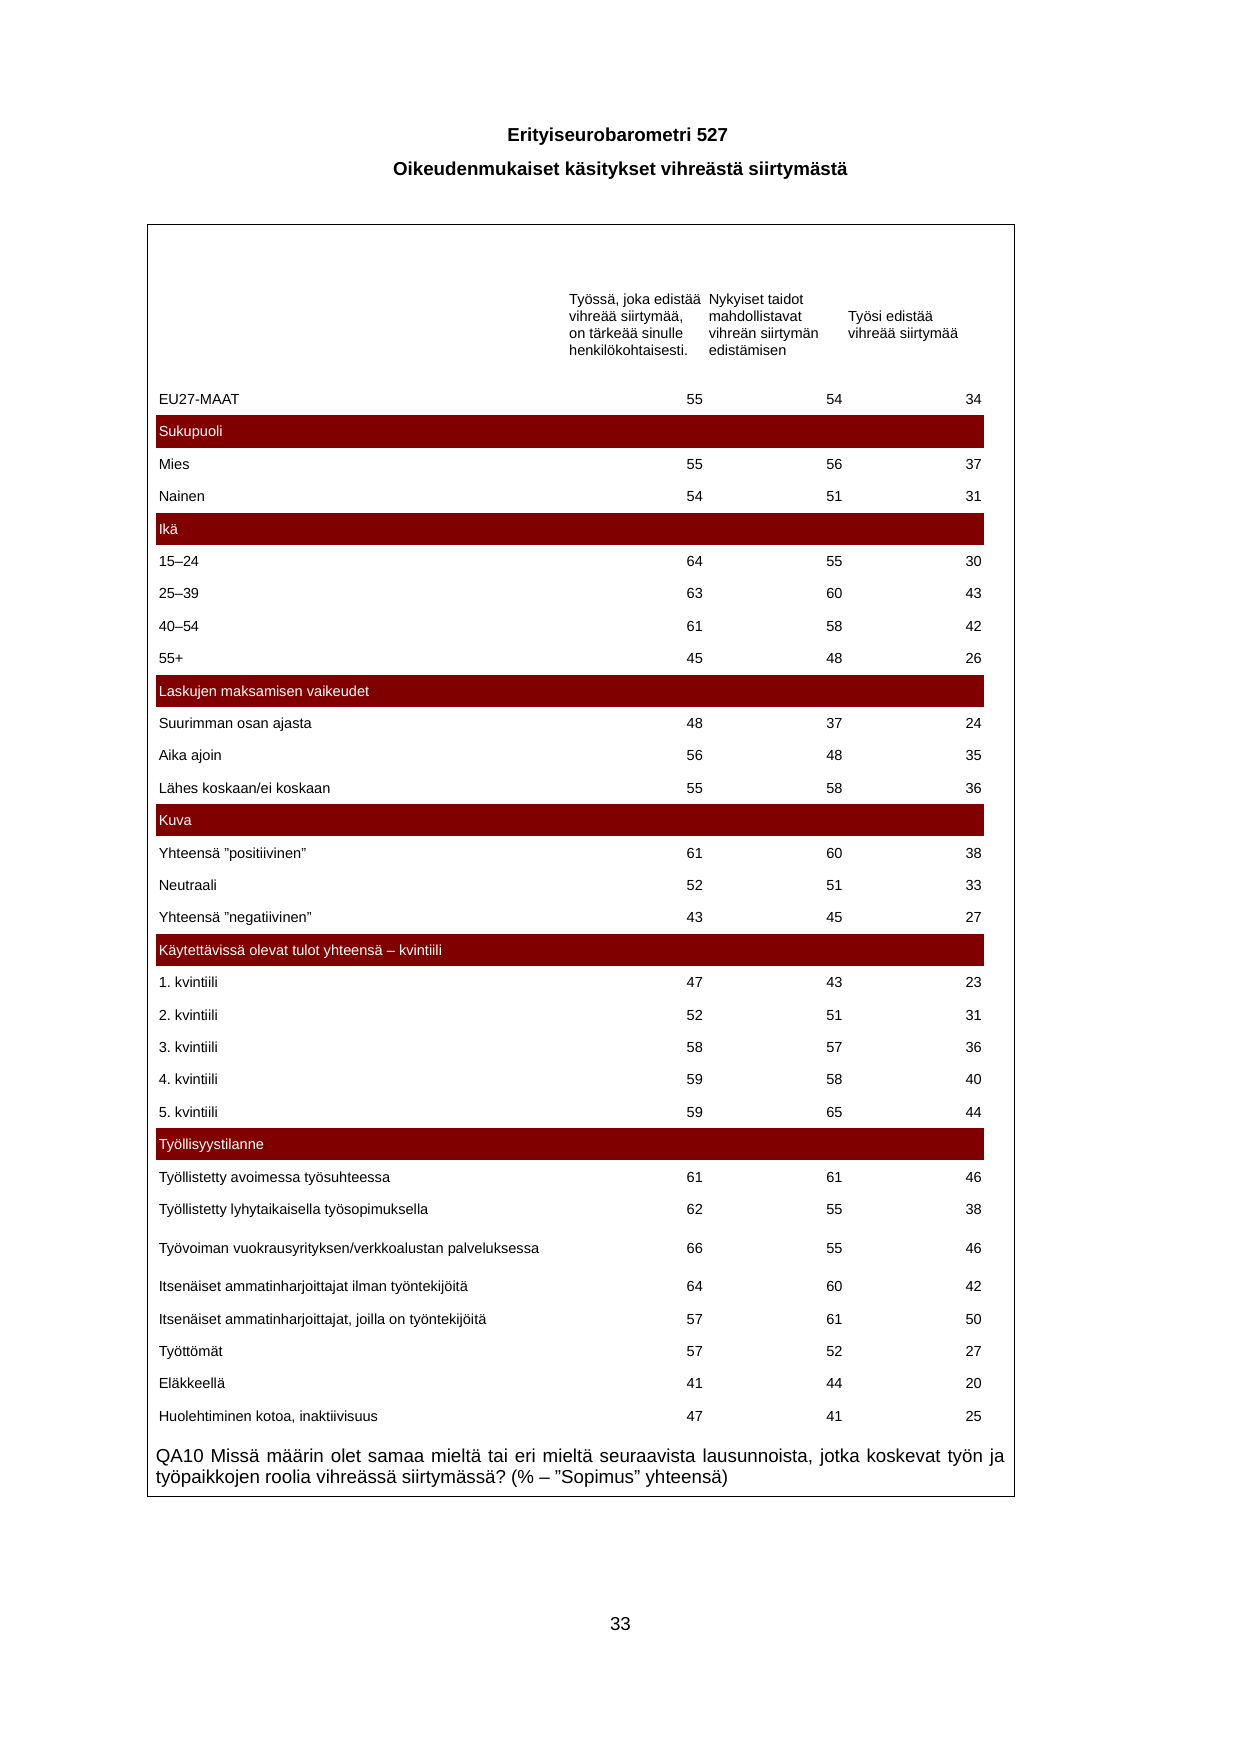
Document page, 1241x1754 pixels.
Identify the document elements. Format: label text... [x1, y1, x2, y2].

table_cell 44 [845, 1096, 984, 1128]
table_cell Kuva [156, 804, 566, 836]
table_cell Työllistetty avoimessa työsuhteessa [156, 1160, 566, 1193]
table_cell 44 [706, 1367, 845, 1400]
table_header Nykyiset taidot mahdollistavat vihreän siirtymän edistämisen [706, 266, 845, 383]
table_cell 54 [706, 383, 845, 415]
table_cell [845, 934, 984, 966]
text QA10 Missä määrin olet samaa mieltä tai eri mieltä seuraavista lausunnoista, jotka koskevat työn ja työpaikkojen roolia vihreässä siirtymässä? (% – ”Sopimus” yhteensä) [156, 1444, 1005, 1488]
table_cell Työllisyystilanne [156, 1128, 566, 1160]
table_cell 52 [566, 869, 706, 901]
table_cell Ikä [156, 513, 566, 545]
table_cell [706, 675, 845, 707]
table_cell 46 [845, 1160, 984, 1193]
table_cell Yhteensä ”positiivinen” [156, 836, 566, 869]
table_cell 61 [706, 1303, 845, 1335]
table_cell Yhteensä ”negatiivinen” [156, 901, 566, 934]
table_cell 40–54 [156, 610, 566, 642]
table_cell 60 [706, 577, 845, 610]
table_cell [706, 1128, 845, 1160]
table_cell Työttömät [156, 1335, 566, 1367]
table_cell 58 [706, 610, 845, 642]
table_cell [845, 804, 984, 836]
table_cell 52 [566, 999, 706, 1031]
table_cell Mies [156, 448, 566, 480]
table_cell 2. kvintiili [156, 999, 566, 1031]
table_cell 15–24 [156, 545, 566, 577]
table_cell 45 [566, 642, 706, 674]
table_cell 46 [845, 1225, 984, 1270]
table_cell 42 [845, 1270, 984, 1302]
table_cell 59 [566, 1096, 706, 1128]
table_cell [566, 934, 706, 966]
table_cell 41 [706, 1400, 845, 1432]
table_cell 57 [566, 1303, 706, 1335]
table_cell 61 [566, 1160, 706, 1193]
table_cell Eläkkeellä [156, 1367, 566, 1400]
table_cell 64 [566, 545, 706, 577]
table_cell [845, 1128, 984, 1160]
table_cell Sukupuoli [156, 415, 566, 448]
table_cell 55 [566, 772, 706, 804]
table_cell 51 [706, 999, 845, 1031]
table_cell 31 [845, 999, 984, 1031]
table_cell 51 [706, 480, 845, 512]
table_cell 56 [566, 739, 706, 772]
table_cell 41 [566, 1367, 706, 1400]
table_cell 60 [706, 1270, 845, 1302]
table_cell 47 [566, 1400, 706, 1432]
table_cell Käytettävissä olevat tulot yhteensä – kvintiili [156, 934, 566, 966]
table_cell 59 [566, 1063, 706, 1096]
table_cell 24 [845, 707, 984, 739]
table_cell 54 [566, 480, 706, 512]
table_cell 55 [706, 1193, 845, 1225]
table_cell 34 [845, 383, 984, 415]
table_cell 25–39 [156, 577, 566, 610]
table_cell 66 [566, 1225, 706, 1270]
table_cell 57 [566, 1335, 706, 1367]
table_cell [566, 415, 706, 448]
table_cell 55 [706, 545, 845, 577]
table_cell 61 [566, 610, 706, 642]
table_cell Nainen [156, 480, 566, 512]
table_cell EU27-MAAT [156, 383, 566, 415]
table_cell 27 [845, 1335, 984, 1367]
table_cell 36 [845, 772, 984, 804]
table_cell 30 [845, 545, 984, 577]
table_cell 60 [706, 836, 845, 869]
table_cell 48 [566, 707, 706, 739]
table_cell 50 [845, 1303, 984, 1335]
table_cell 55 [566, 383, 706, 415]
table_cell 1. kvintiili [156, 966, 566, 998]
table_cell [706, 934, 845, 966]
table_cell 25 [845, 1400, 984, 1432]
table_cell 65 [706, 1096, 845, 1128]
table_cell Työllistetty lyhytaikaisella työsopimuksella [156, 1193, 566, 1225]
table_cell 58 [706, 1063, 845, 1096]
table_cell Lähes koskaan/ei koskaan [156, 772, 566, 804]
table_cell [566, 513, 706, 545]
table_cell 52 [706, 1335, 845, 1367]
table_cell 37 [845, 448, 984, 480]
table_cell 40 [845, 1063, 984, 1096]
table_cell 55+ [156, 642, 566, 674]
table_cell 4. kvintiili [156, 1063, 566, 1096]
table_cell Huolehtiminen kotoa, inaktiivisuus [156, 1400, 566, 1432]
table_cell 58 [566, 1031, 706, 1063]
table_cell Neutraali [156, 869, 566, 901]
table_cell 58 [706, 772, 845, 804]
table_cell Itsenäiset ammatinharjoittajat, joilla on työntekijöitä [156, 1303, 566, 1335]
table_cell 43 [706, 966, 845, 998]
table_cell 38 [845, 836, 984, 869]
table_cell [566, 804, 706, 836]
table_cell 31 [845, 480, 984, 512]
table_cell [566, 675, 706, 707]
table_cell 38 [845, 1193, 984, 1225]
table_cell 61 [566, 836, 706, 869]
table_cell 55 [566, 448, 706, 480]
table_cell 27 [845, 901, 984, 934]
table_cell 43 [845, 577, 984, 610]
table_cell [845, 513, 984, 545]
table_cell 35 [845, 739, 984, 772]
table_cell 26 [845, 642, 984, 674]
table_cell 42 [845, 610, 984, 642]
table_cell 51 [706, 869, 845, 901]
table_cell 45 [706, 901, 845, 934]
table_cell 63 [566, 577, 706, 610]
table_cell 64 [566, 1270, 706, 1302]
table_cell [845, 415, 984, 448]
table_cell 61 [706, 1160, 845, 1193]
table_cell 33 [845, 869, 984, 901]
table_cell 57 [706, 1031, 845, 1063]
table_cell 47 [566, 966, 706, 998]
table_cell 48 [706, 739, 845, 772]
table_cell [706, 415, 845, 448]
table_cell [566, 1128, 706, 1160]
table_header Työsi edistää vihreää siirtymää [845, 266, 984, 383]
table_cell Työvoiman vuokrausyrityksen/verkkoalustan palveluksessa [156, 1225, 566, 1270]
table_cell 20 [845, 1367, 984, 1400]
table_cell 62 [566, 1193, 706, 1225]
table_cell 37 [706, 707, 845, 739]
table_cell [706, 513, 845, 545]
table_cell 5. kvintiili [156, 1096, 566, 1128]
table_cell [706, 804, 845, 836]
table_cell Aika ajoin [156, 739, 566, 772]
table_cell 3. kvintiili [156, 1031, 566, 1063]
table_cell Itsenäiset ammatinharjoittajat ilman työntekijöitä [156, 1270, 566, 1302]
table_header Työssä, joka edistää vihreää siirtymää, on tärkeää sinulle henkilökohtaisesti. [566, 266, 706, 383]
table_cell Laskujen maksamisen vaikeudet [156, 675, 566, 707]
table_cell 43 [566, 901, 706, 934]
table_cell 36 [845, 1031, 984, 1063]
table_cell Suurimman osan ajasta [156, 707, 566, 739]
table_header [156, 266, 566, 383]
table_cell [845, 675, 984, 707]
table_cell 55 [706, 1225, 845, 1270]
table_cell 56 [706, 448, 845, 480]
table_cell 23 [845, 966, 984, 998]
table_cell 48 [706, 642, 845, 674]
